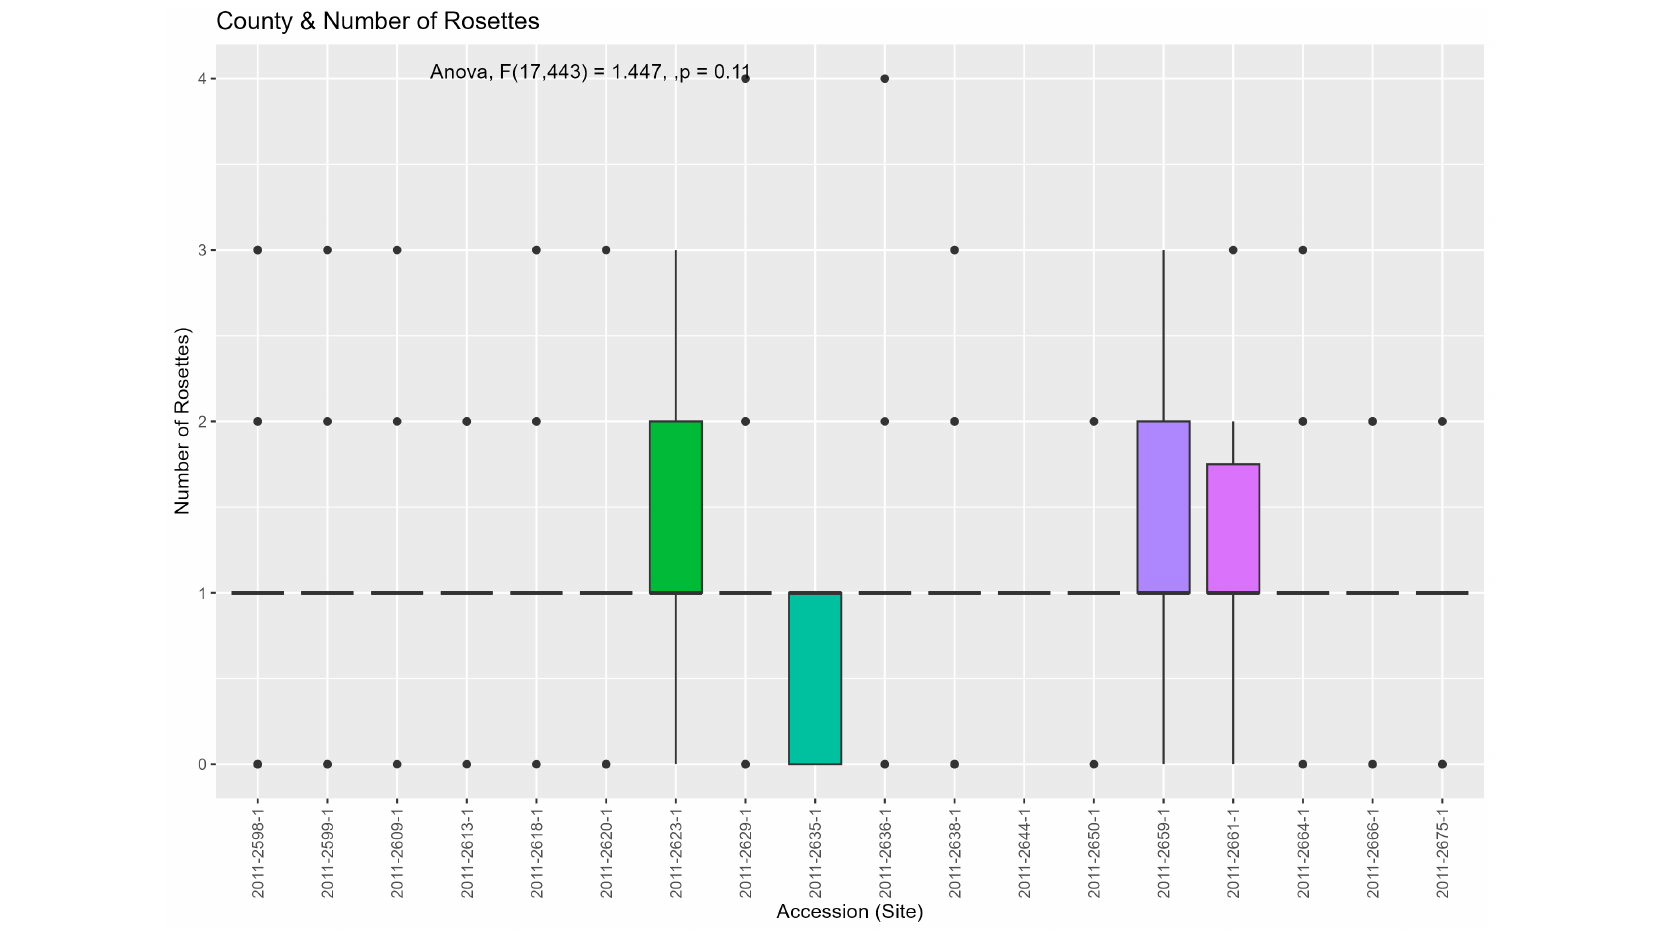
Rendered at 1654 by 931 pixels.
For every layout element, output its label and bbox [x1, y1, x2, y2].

picture [164, 1, 1494, 931]
